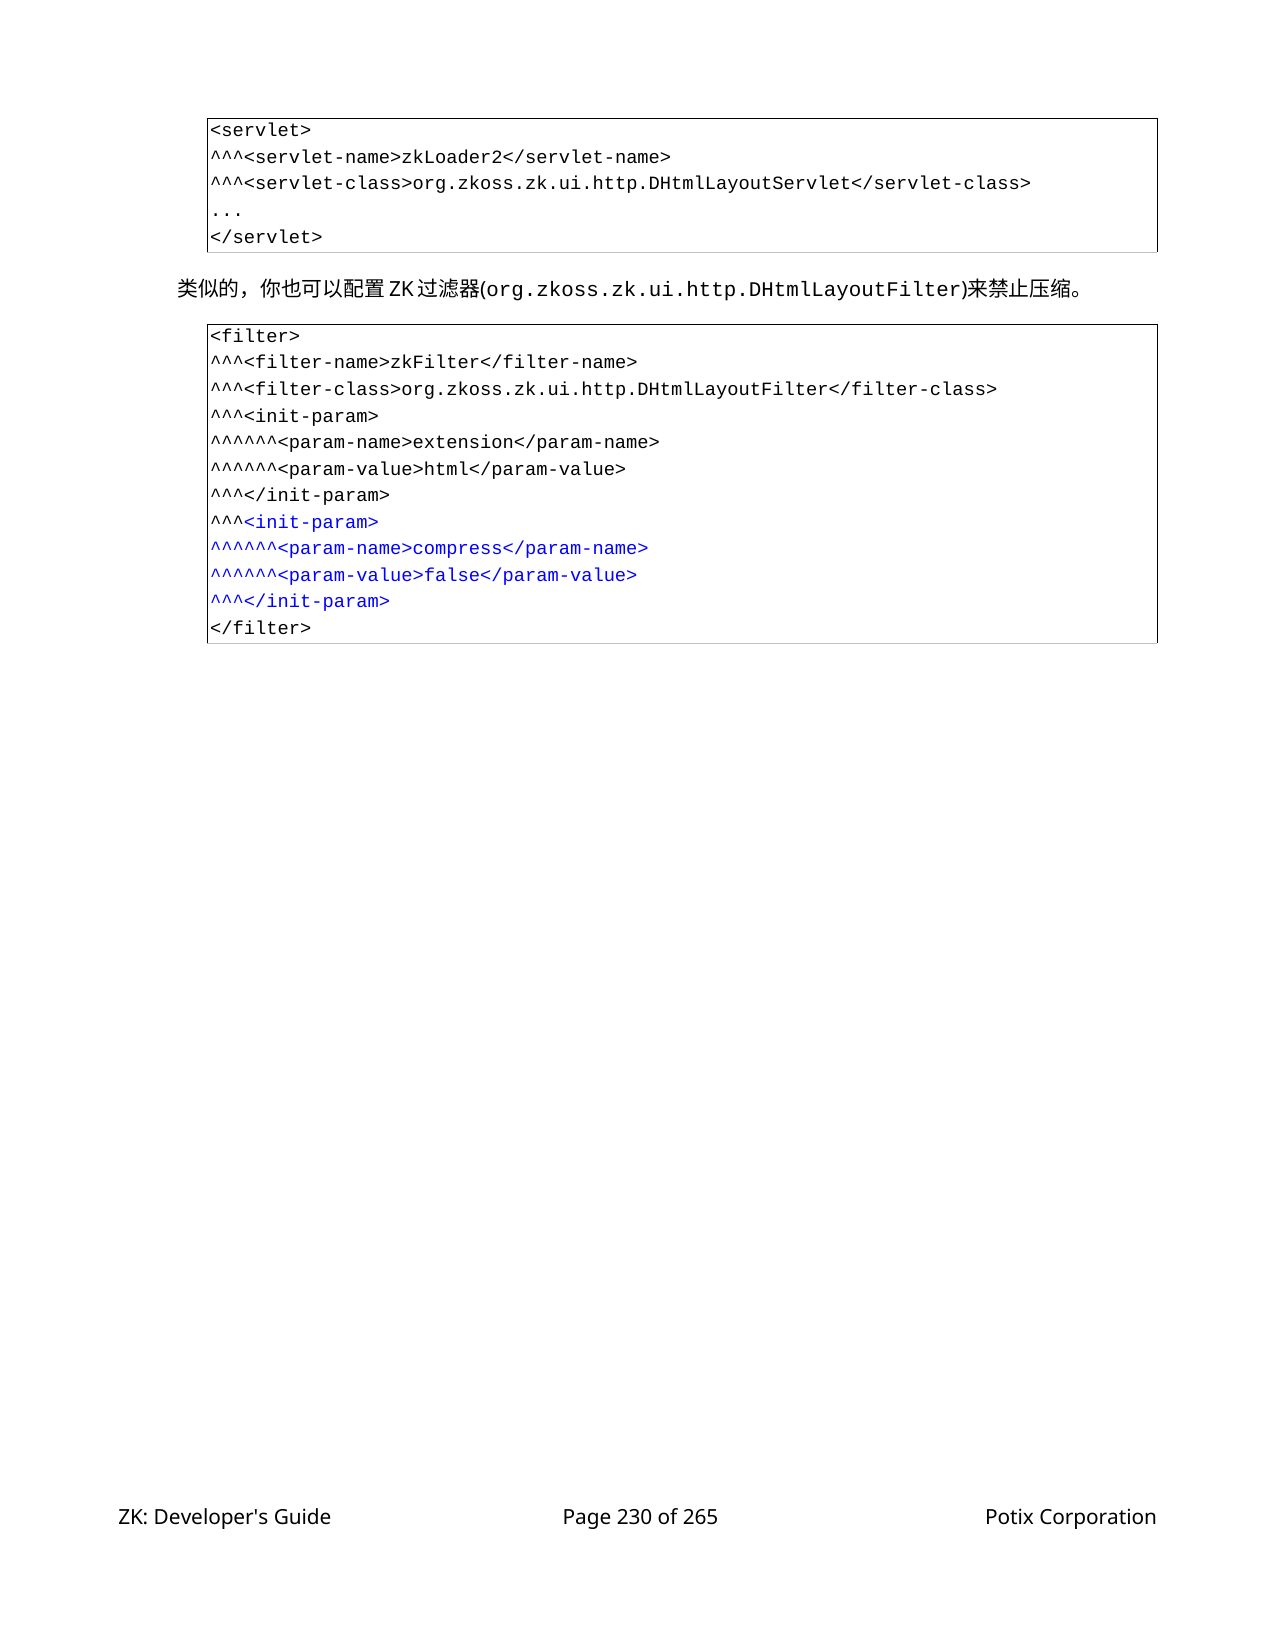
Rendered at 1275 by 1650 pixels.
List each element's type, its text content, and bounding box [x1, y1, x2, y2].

text <servlet> ^^^<servlet-name>zkLoader2</servlet-name> ^^^<servlet-class>org.zkoss.zk.ui.http.DHtmlLayoutServlet</servlet-class> ... [208, 119, 1157, 222]
text 类似的，你也可以配置ZK过滤器(org.zkoss.zk.ui.http.DHtmlLayoutFilter)来禁止压缩。 [177, 273, 1157, 303]
text <filter> ^^^<filter-name>zkFilter</filter-name> ^^^<filter-class>org.zkoss.zk.ui.http.DHtmlLayoutFilter</filter-class> ^^^<init-param> ^^^^^^<param-name>extension</param-name> ^^^^^^<param-value>html</param-value> ^^^</init-param> ^^^<init-param> ^^^^^^<param-name>compress</param-name> ^^^^^^<param-value>false</param-value> ^^^</init-param> </filter> [208, 325, 1157, 643]
text </servlet> [208, 225, 1157, 252]
